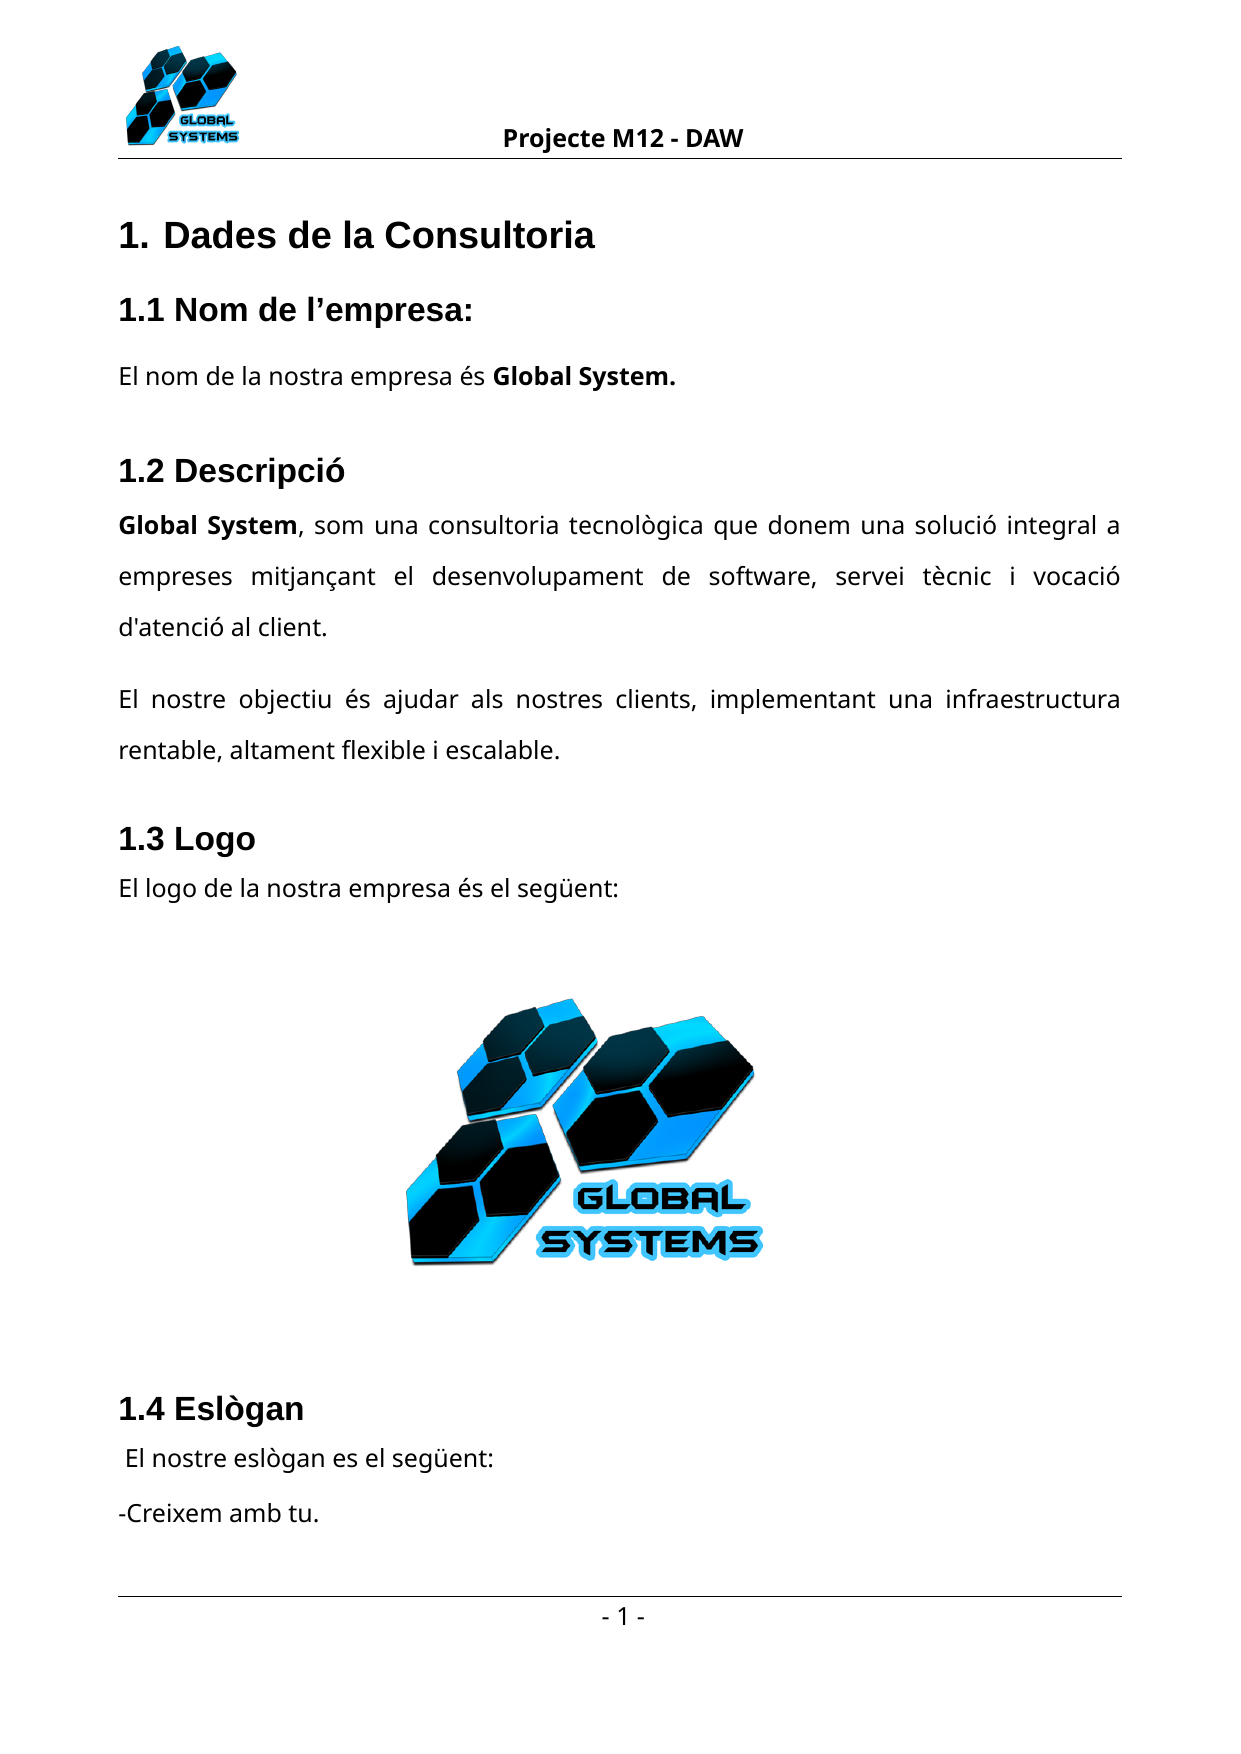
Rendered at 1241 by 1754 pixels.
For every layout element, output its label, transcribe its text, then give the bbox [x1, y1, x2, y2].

subtitle 1.1 Nom de l’empresa: [118, 289, 1122, 328]
text El logo de la nostra empresa és el següent: [118, 870, 1122, 904]
subtitle 1.4 Eslògan [118, 1389, 1122, 1428]
text El nostre objectiu és ajudar als nostres clients, implementant una infraestructura rentable, altament flexible i escalable. [118, 682, 1122, 767]
subtitle 1.2 Descripció [118, 451, 1122, 489]
picture [390, 929, 778, 1318]
subtitle Dades de la Consultoria [118, 213, 1122, 256]
text Global System, som una consultoria tecnològica que donem una solució integral a empreses mitjançant el desenvolupament de software, servei tècnic i vocació d'atenció al client. [118, 508, 1122, 644]
picture [121, 20, 243, 165]
text -Creixem amb tu. [118, 1496, 1122, 1530]
text El nom de la nostra empresa és Global System. [118, 358, 1122, 393]
subtitle 1.3 Logo [118, 819, 1122, 858]
text El nostre eslògan es el següent: [118, 1440, 1122, 1474]
